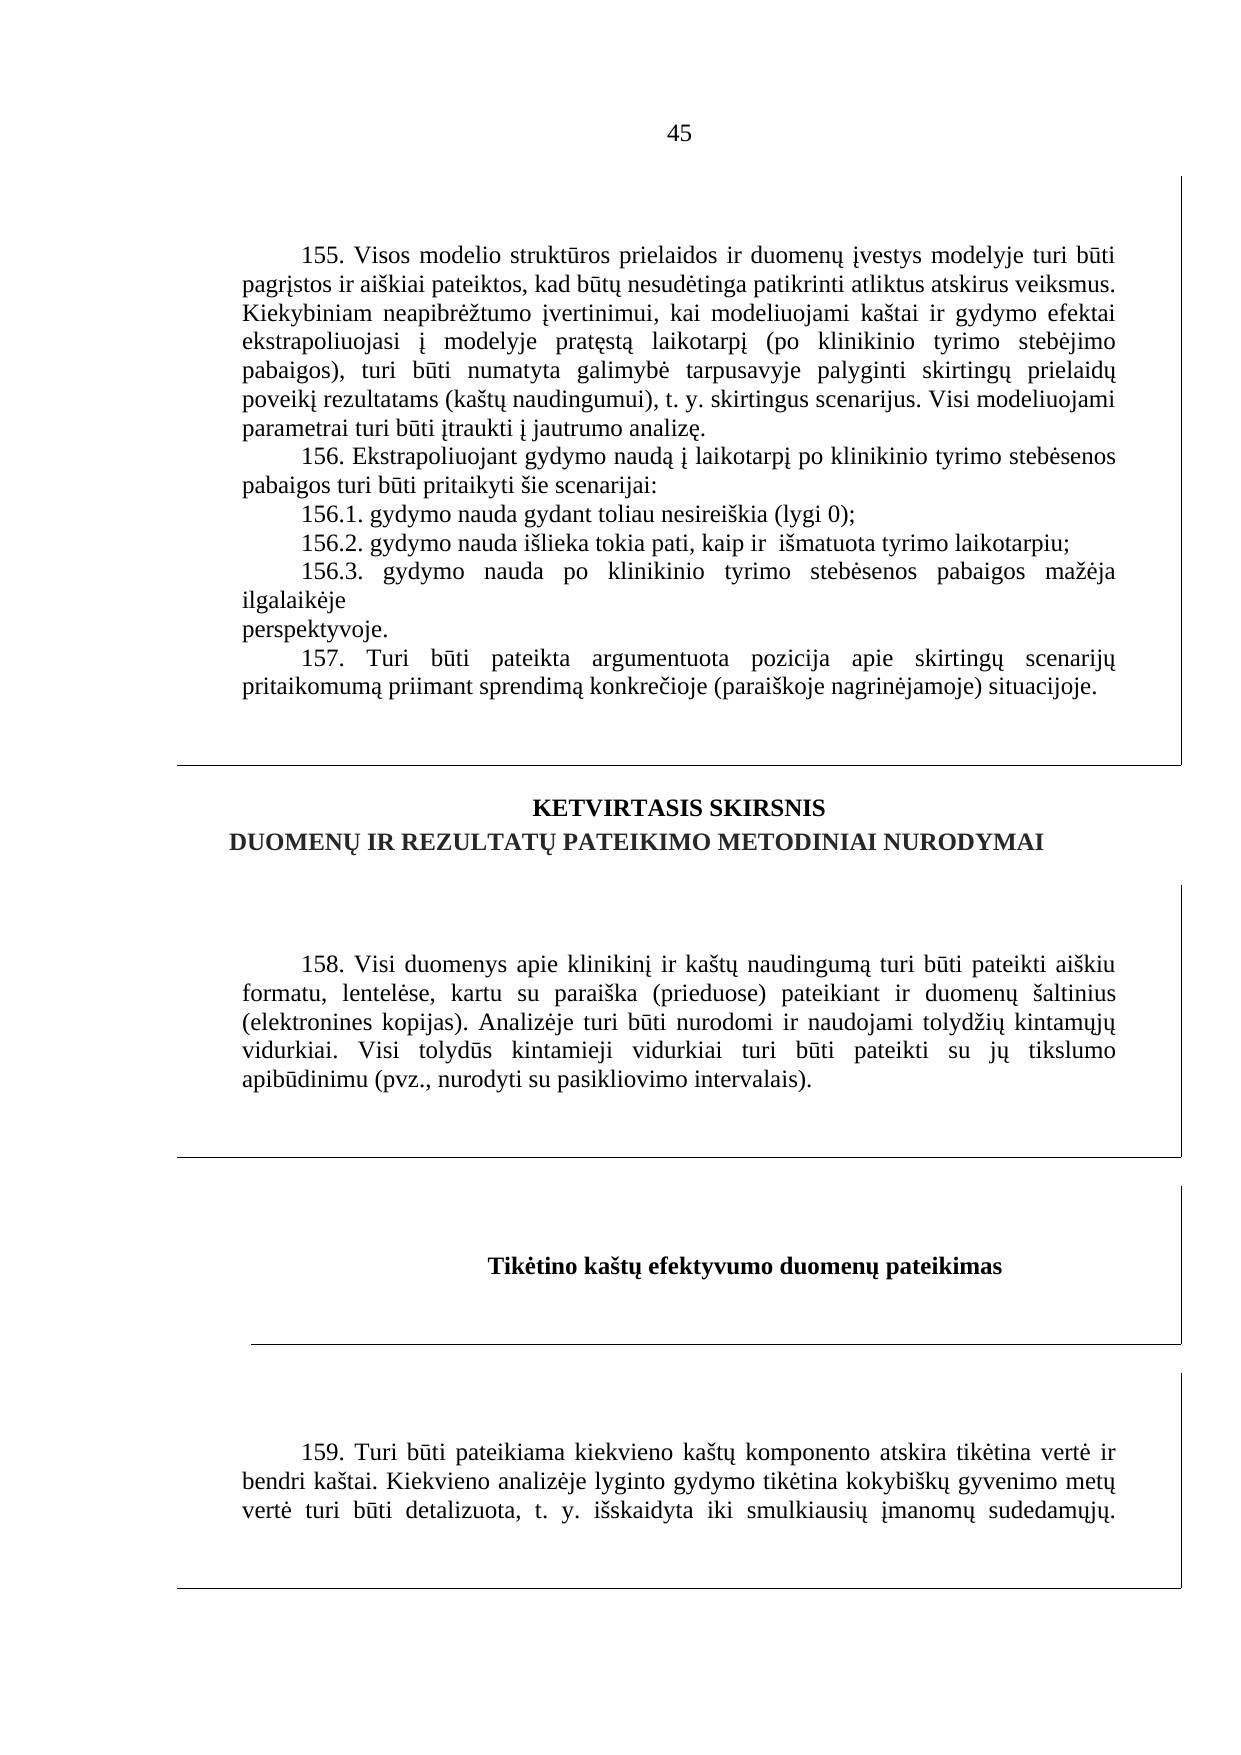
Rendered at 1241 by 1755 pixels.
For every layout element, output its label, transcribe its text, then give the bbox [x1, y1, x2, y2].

text perspektyvoje. [177, 614, 1181, 643]
text Tikėtino kaštų efektyvumo duomenų pateikimas [251, 1186, 1181, 1344]
text 156.2. gydymo nauda išlieka tokia pati, kaip ir išmatuota tyrimo laikotarpiu; [177, 528, 1181, 556]
text 156. Ekstrapoliuojant gydymo naudą į laikotarpį po klinikinio tyrimo stebėsenos pabaigos turi būti pritaikyti šie scenarijai: [177, 441, 1181, 499]
text DUOMENŲ IR REZULTATŲ PATEIKIMO METODINIAI NURODYMAI [177, 827, 1181, 856]
text 158. Visi duomenys apie klinikinį ir kaštų naudingumą turi būti pateikti aiškiu formatu, lentelėse, kartu su paraiška (prieduose) pateikiant ir duomenų šaltinius (elektronines kopijas). Analizėje turi būti nurodomi ir naudojami tolydžių kintamųjų vidurkiai. Visi tolydūs kintamieji vidurkiai turi būti pateikti su jų tikslumo apibūdinimu (pvz., nurodyti su pasikliovimo intervalais). [177, 884, 1181, 1157]
text 159. Turi būti pateikiama kiekvieno kaštų komponento atskira tikėtina vertė ir bendri kaštai. Kiekvieno analizėje lyginto gydymo tikėtina kokybiškų gyvenimo metų vertė turi būti detalizuota, t. y. išskaidyta iki smulkiausių įmanomų sudedamųjų. [177, 1373, 1181, 1588]
text 156.3. gydymo nauda po klinikinio tyrimo stebėsenos pabaigos mažėja ilgalaikėje [177, 556, 1181, 614]
text KETVIRTASIS SKIRSNIS [177, 793, 1181, 822]
text 156.1. gydymo nauda gydant toliau nesireiškia (lygi 0); [177, 499, 1181, 528]
text 155. Visos modelio struktūros prielaidos ir duomenų įvestys modelyje turi būti pagrįstos ir aiškiai pateiktos, kad būtų nesudėtinga patikrinti atliktus atskirus veiksmus. Kiekybiniam neapibrėžtumo įvertinimui, kai modeliuojami kaštai ir gydymo efektai ekstrapoliuojasi į modelyje pratęstą laikotarpį (po klinikinio tyrimo stebėjimo pabaigos), turi būti numatyta galimybė tarpusavyje palyginti skirtingų prielaidų poveikį rezultatams (kaštų naudingumui), t. y. skirtingus scenarijus. Visi modeliuojami parametrai turi būti įtraukti į jautrumo analizę. [177, 176, 1181, 441]
text 157. Turi būti pateikta argumentuota pozicija apie skirtingų scenarijų pritaikomumą priimant sprendimą konkrečioje (paraiškoje nagrinėjamoje) situacijoje. [177, 643, 1181, 765]
